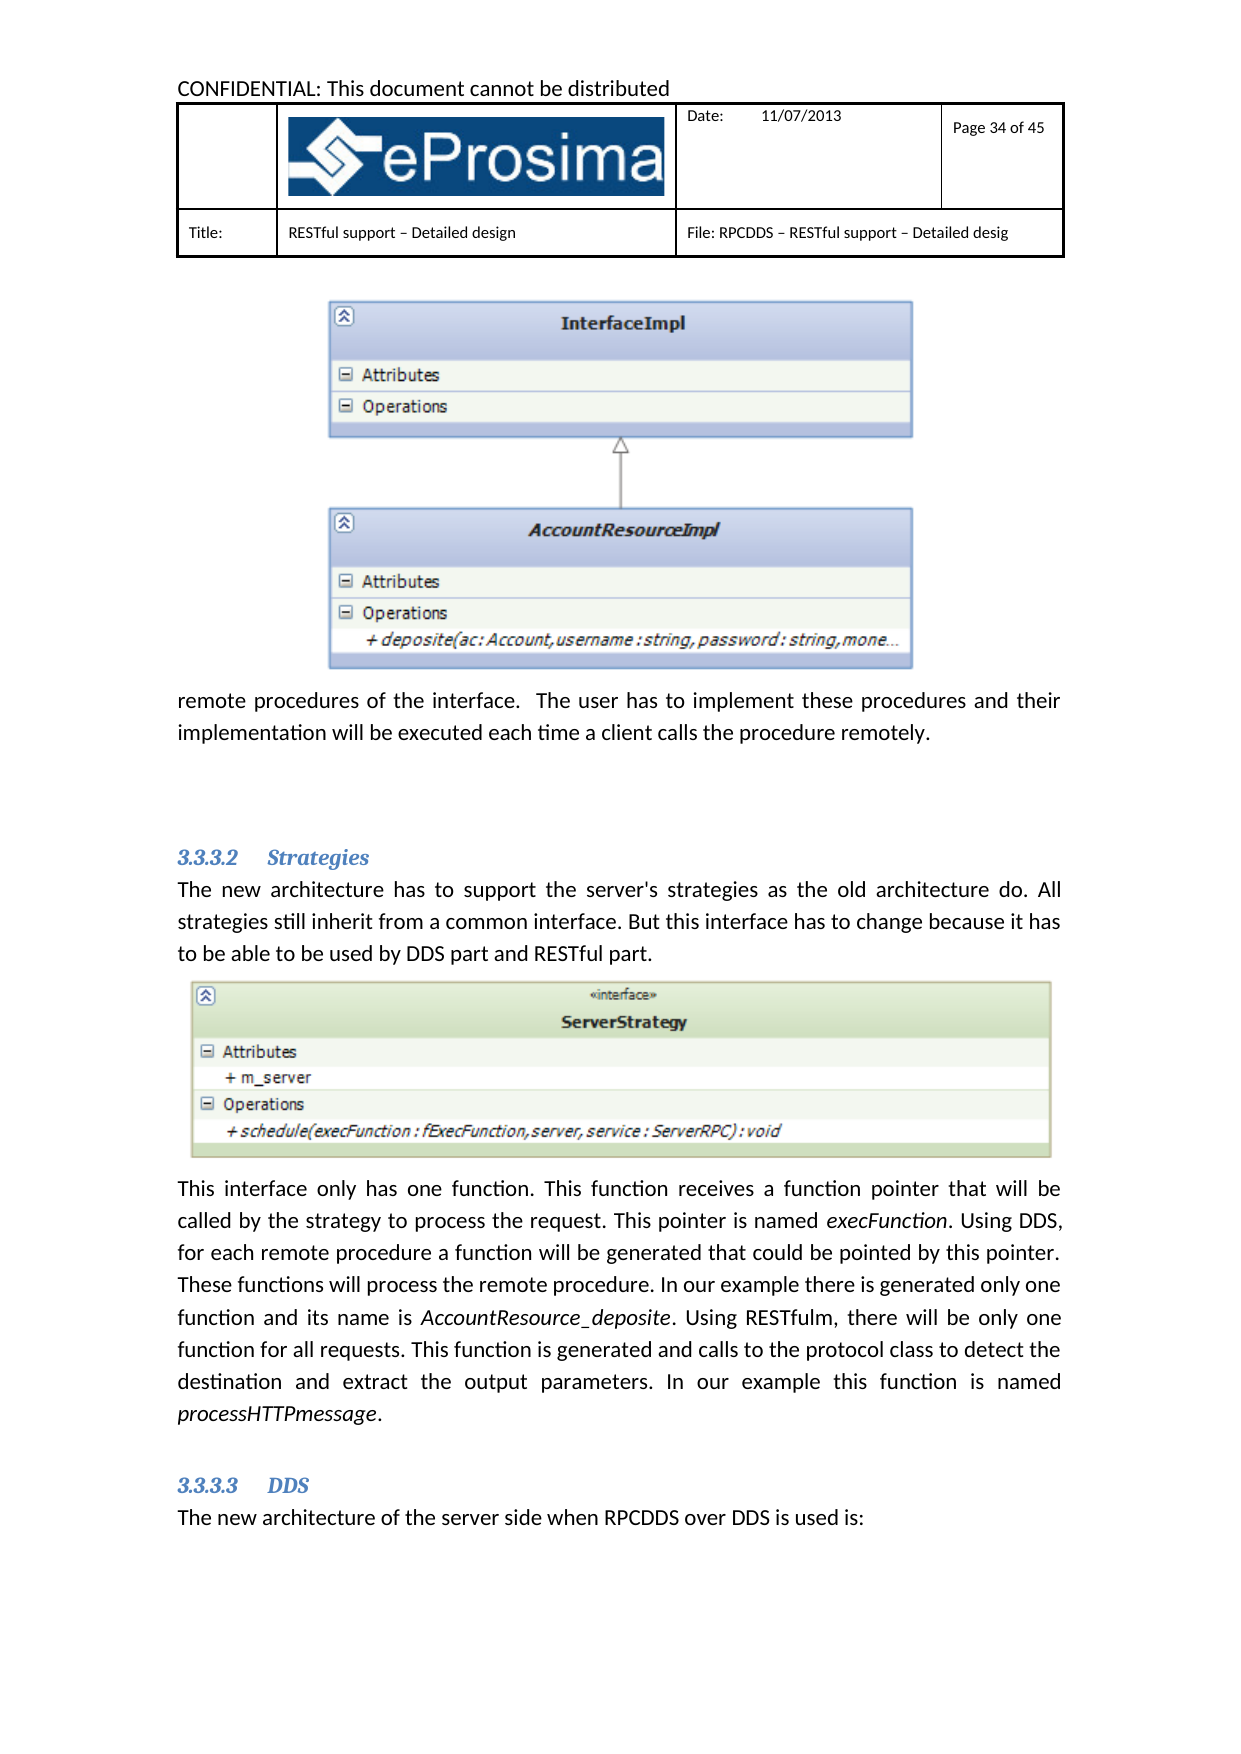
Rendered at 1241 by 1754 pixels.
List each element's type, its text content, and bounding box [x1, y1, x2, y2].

text The new architecture has to support the server's strategies as the old architecture do. All strategies still inherit from a common interface. But this interface has to change because it has to be able to be used by DDS part and RESTful part. [177, 875, 1063, 967]
text The new architecture of the server side when RPCDDS over DDS is used is: [177, 1503, 1063, 1531]
picture [314, 286, 926, 682]
text remote procedures of the interface. The user has to implement these procedures and their implementation will be executed each time a client calls the procedure remotely. [177, 286, 1063, 746]
subtitle Strategies [177, 845, 1063, 871]
picture [288, 117, 665, 196]
picture [177, 967, 1063, 1170]
text This interface only has one function. This function receives a function pointer that will be called by the strategy to process the request. This pointer is named execFunction. Using DDS, for each remote procedure a function will be generated that could be pointed by this pointer. These functions will process the remote procedure. In our example there is generated only one function and its name is AccountResource_deposite. Using RESTfulm, there will be only one function for all requests. This function is generated and calls to the protocol class to detect the destination and extract the output parameters. In our example this function is named processHTTPmessage. [177, 1170, 1063, 1427]
subtitle DDS [177, 1473, 1063, 1499]
